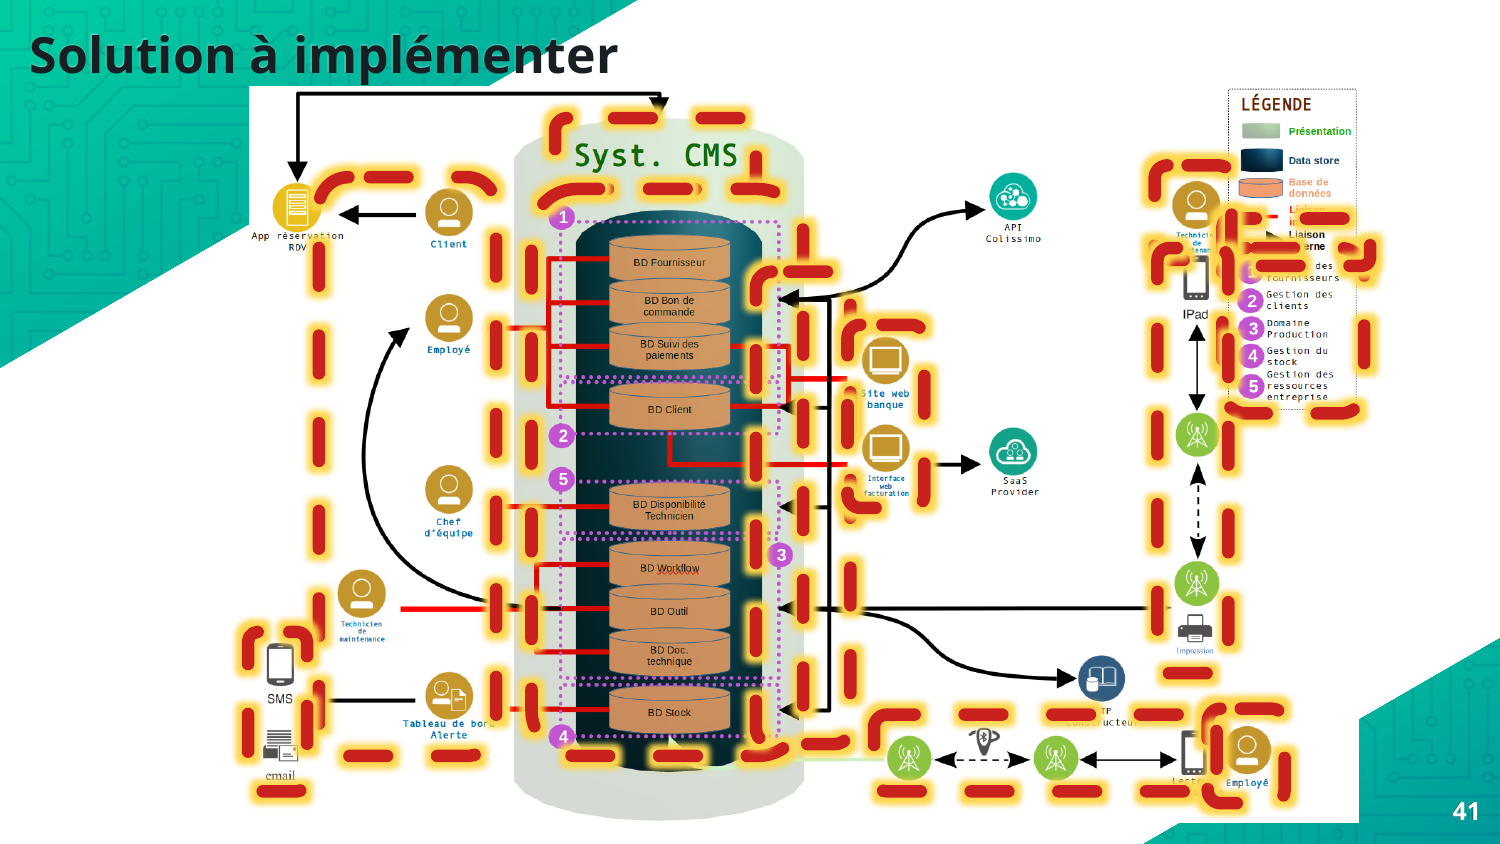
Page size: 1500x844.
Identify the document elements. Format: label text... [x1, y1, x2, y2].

title Solution à implémenter [29, 30, 1249, 89]
slide_number [1391, 779, 1482, 844]
picture [249, 86, 1359, 823]
